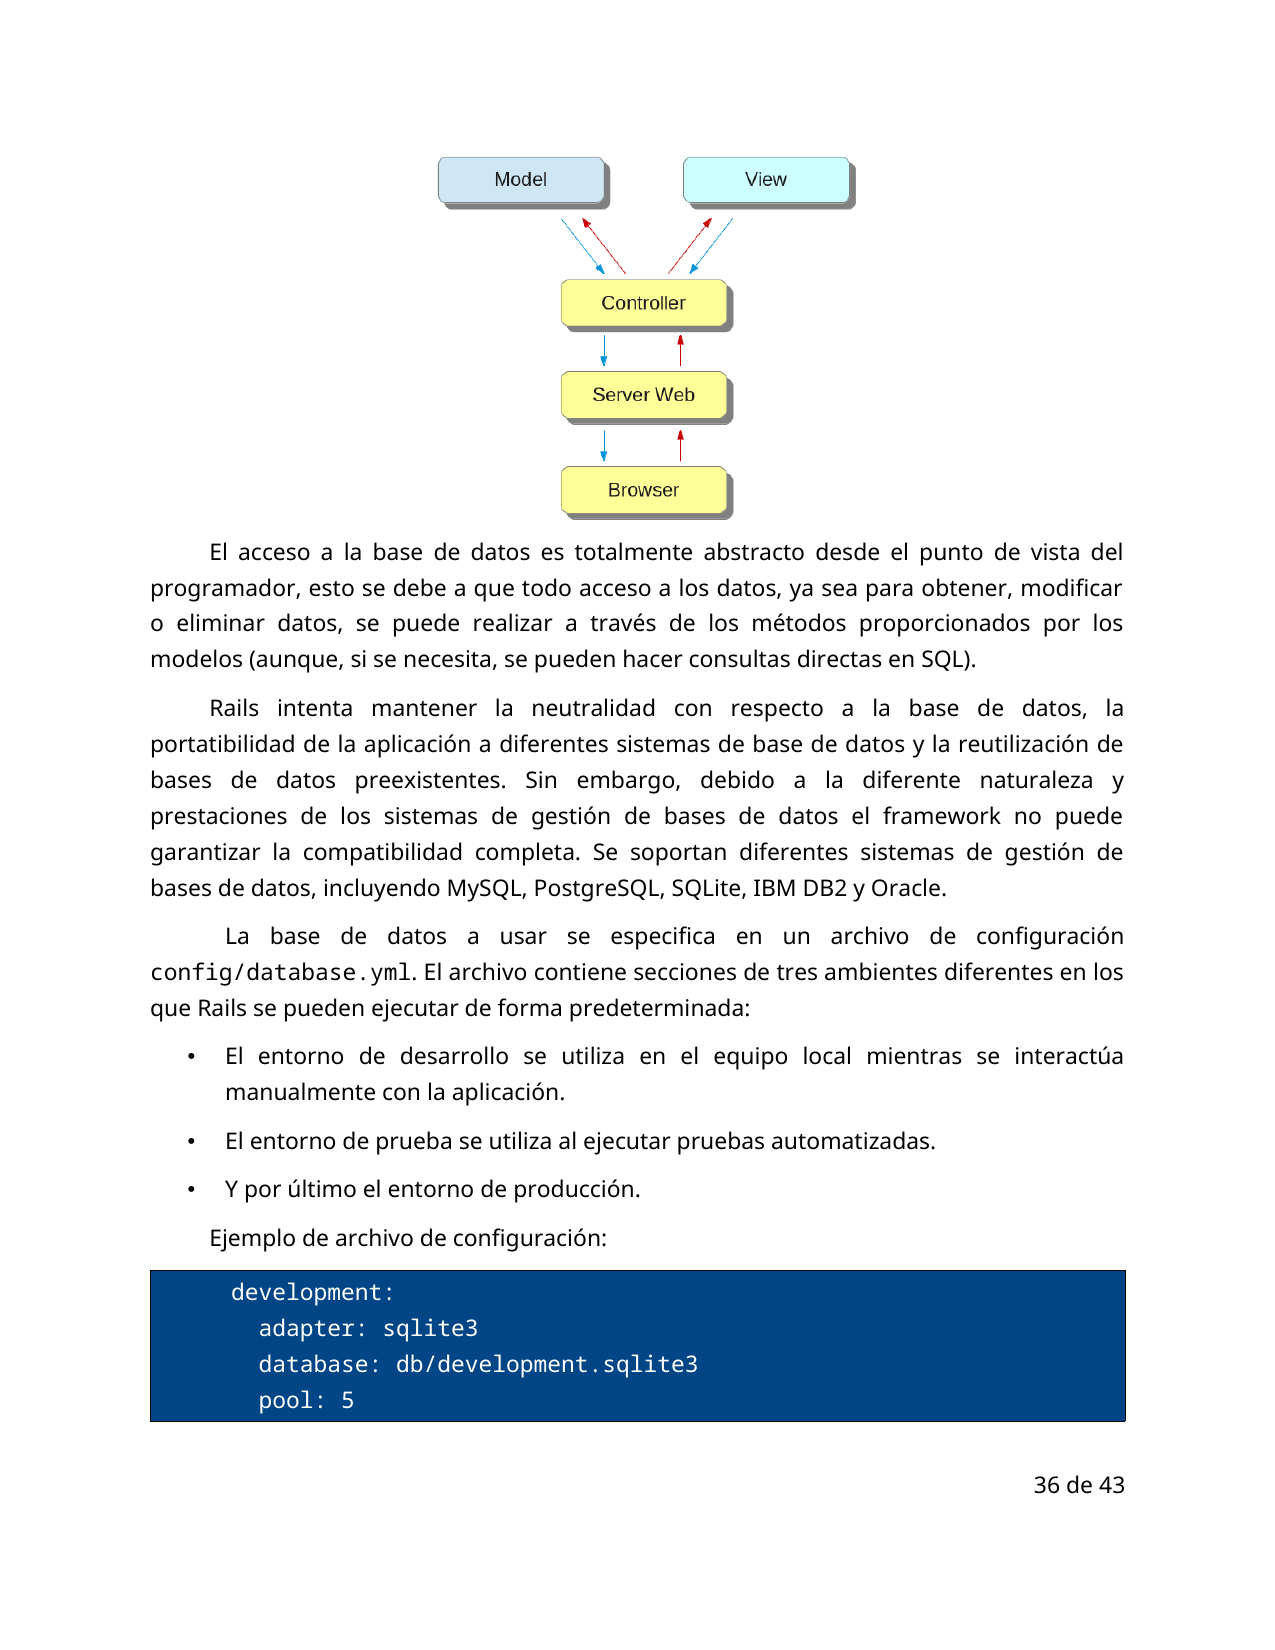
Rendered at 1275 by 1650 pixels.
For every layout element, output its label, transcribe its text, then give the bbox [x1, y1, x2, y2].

list Y por último el entorno de producción. [187, 1173, 1125, 1204]
table_header development: adapter: sqlite3 database: db/development.sqlite3 pool: 5 [151, 1271, 1125, 1421]
picture [415, 150, 873, 531]
list El entorno de prueba se utiliza al ejecutar pruebas automatizadas. [187, 1124, 1125, 1156]
text El acceso a la base de datos es totalmente abstracto desde el punto de vista del programador, esto se debe a que todo acceso a los datos, ya sea para obtener, modificar o eliminar datos, se puede realizar a través de los métodos proporcionados por los modelos (aunque, si se necesita, se pueden hacer consultas directas en SQL). [150, 531, 1125, 674]
list El entorno de desarrollo se utiliza en el equipo local mientras se interactúa manualmente con la aplicación. [187, 1040, 1125, 1107]
text Rails intenta mantener la neutralidad con respecto a la base de datos, la portatibilidad de la aplicación a diferentes sistemas de base de datos y la reutilización de bases de datos preexistentes. Sin embargo, debido a la diferente naturaleza y prestaciones de los sistemas de gestión de bases de datos el framework no puede garantizar la compatibilidad completa. Se soportan diferentes sistemas de gestión de bases de datos, incluyendo MySQL, PostgreSQL, SQLite, IBM DB2 y Oracle. [150, 692, 1125, 903]
text La base de datos a usar se especifica en un archivo de configuración config/database.yml. El archivo contiene secciones de tres ambientes diferentes en los que Rails se pueden ejecutar de forma predeterminada: [150, 920, 1125, 1023]
text Ejemplo de archivo de configuración: [150, 1221, 1125, 1253]
